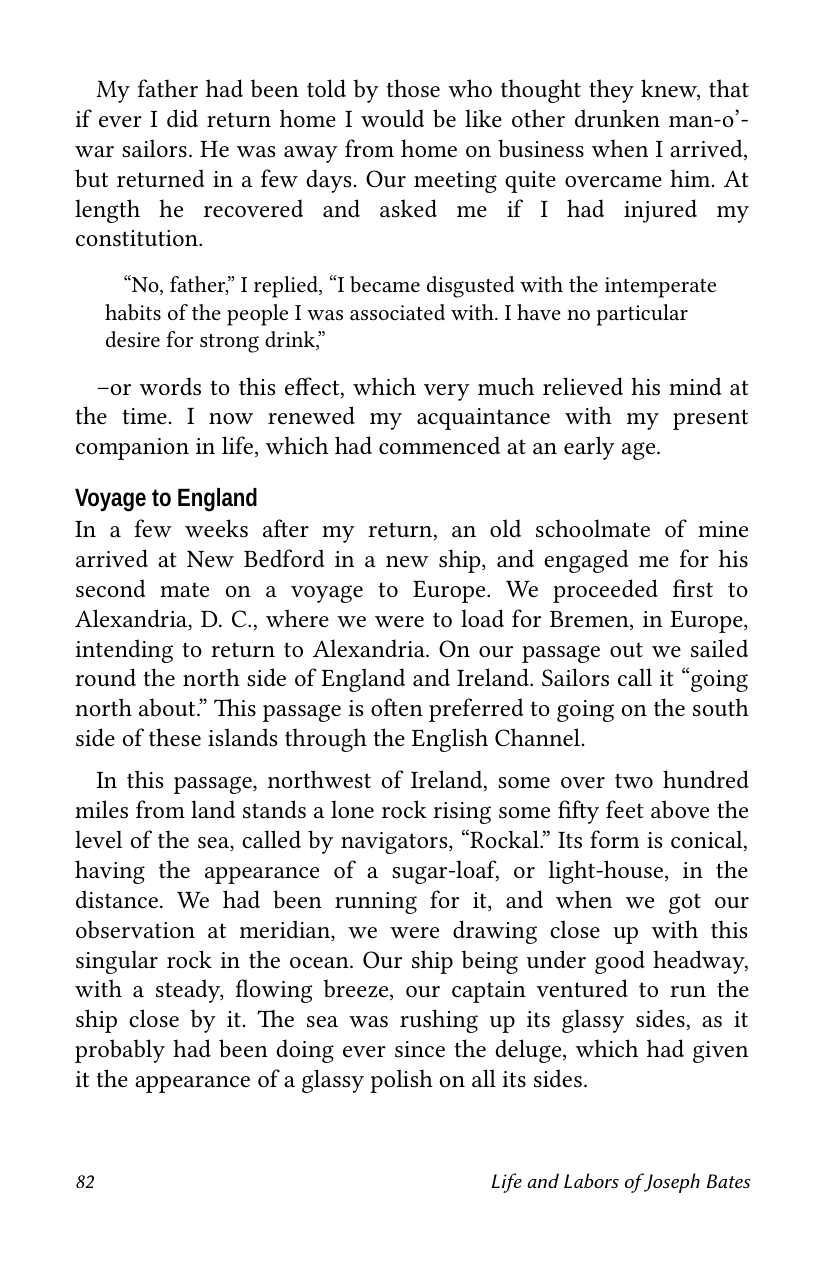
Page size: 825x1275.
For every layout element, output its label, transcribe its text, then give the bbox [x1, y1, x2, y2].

subtitle Voyage to England [75, 483, 750, 512]
text –or words to this effect, which very much relieved his mind at the time. I now renewed my acquaintance with my present companion in life, which had commenced at an early age. [75, 373, 750, 461]
text My father had been told by those who thought they knew, that if ever I did return home I would be like other drunken man-o’-war sailors. He was away from home on business when I arrived, but returned in a few days. Our meeting quite overcame him. At length he recovered and asked me if I had injured my constitution. [75, 75, 750, 253]
text In this passage, northwest of Ireland, some over two hundred miles from land stands a lone rock rising some fifty feet above the level of the sea, called by navigators, “Rockal.” Its form is conical, having the appearance of a sugar-loaf, or light-house, in the distance. We had been running for it, and when we got our observation at meridian, we were drawing close up with this singular rock in the ocean. Our ship being under good headway, with a steady, flowing breeze, our captain ventured to run the ship close by it. The sea was rushing up its glassy sides, as it probably had been doing ever since the deluge, which had given it the appearance of a glassy polish on all its sides. [75, 766, 750, 1094]
text “No, father,” I replied, “I became disgusted with the intemperate habits of the people I was associated with. I have no particular desire for strong drink,” [105, 272, 720, 353]
text In a few weeks after my return, an old schoolmate of mine arrived at New Bedford in a new ship, and engaged me for his second mate on a voyage to Europe. We proceeded first to Alexandria, D. C., where we were to load for Bremen, in Europe, intending to return to Alexandria. On our passage out we sailed round the north side of England and Ireland. Sailors call it “going north about.” This passage is often preferred to going on the south side of these islands through the English Channel. [75, 515, 750, 753]
